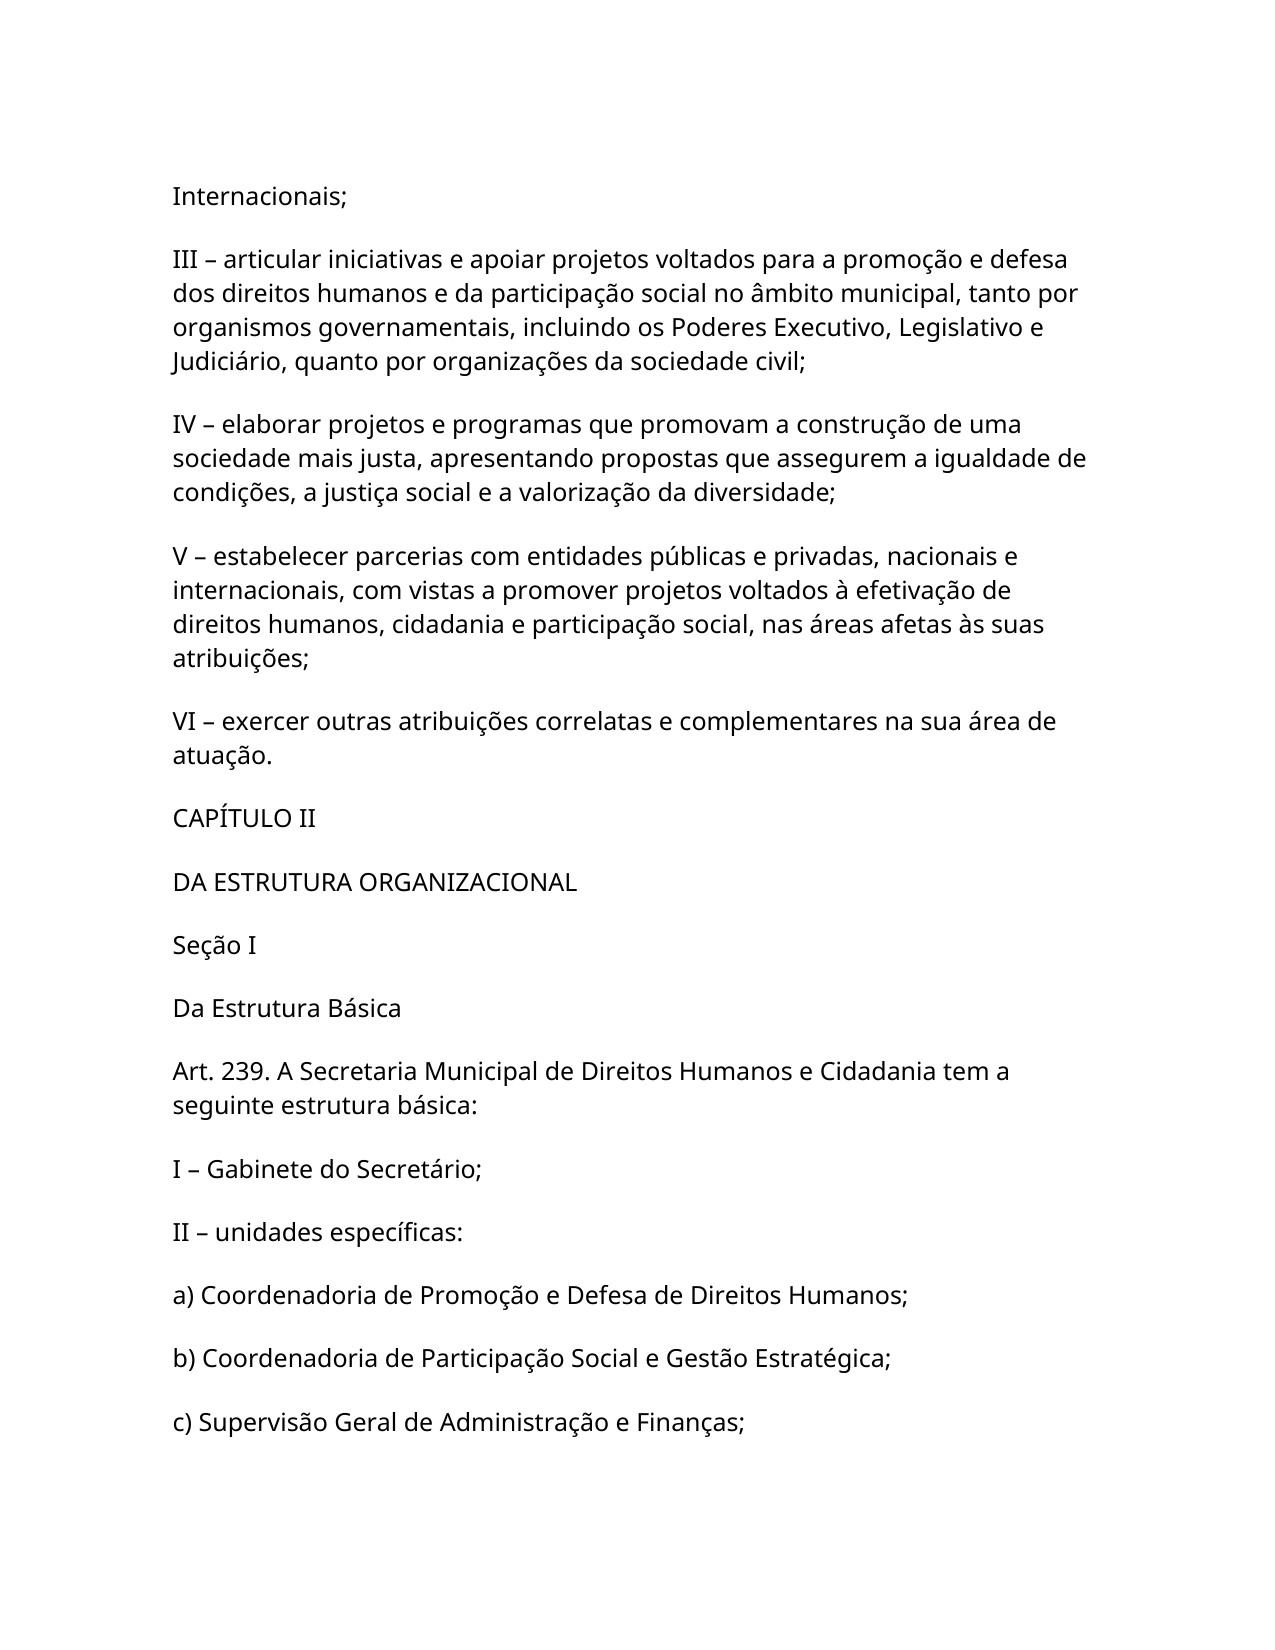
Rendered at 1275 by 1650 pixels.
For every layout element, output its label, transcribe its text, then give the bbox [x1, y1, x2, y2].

table_header Internacionais; III – articular iniciativas e apoiar projetos voltados para a promoção e defesa dos direitos humanos e da participação social no âmbito municipal, tanto por organismos governamentais, incluindo os Poderes Executivo, Legislativo e Judiciário, quanto por organizações da sociedade civil; IV – elaborar projetos e programas que promovam a construção de uma sociedade mais justa, apresentando propostas que assegurem a igualdade de condições, a justiça social e a valorização da diversidade; V – estabelecer parcerias com entidades públicas e privadas, nacionais e internacionais, com vistas a promover projetos voltados à efetivação de direitos humanos, cidadania e participação social, nas áreas afetas às suas atribuições; VI – exercer outras atribuições correlatas e complementares na sua área de atuação. CAPÍTULO II DA ESTRUTURA ORGANIZACIONAL Seção I Da Estrutura Básica Art. 239. A Secretaria Municipal de Direitos Humanos e Cidadania tem a seguinte estrutura básica: I – Gabinete do Secretário; II – unidades específicas: a) Coordenadoria de Promoção e Defesa de Direitos Humanos; b) Coordenadoria de Participação Social e Gestão Estratégica; c) Supervisão Geral de Administração e Finanças; [171, 148, 1104, 1469]
